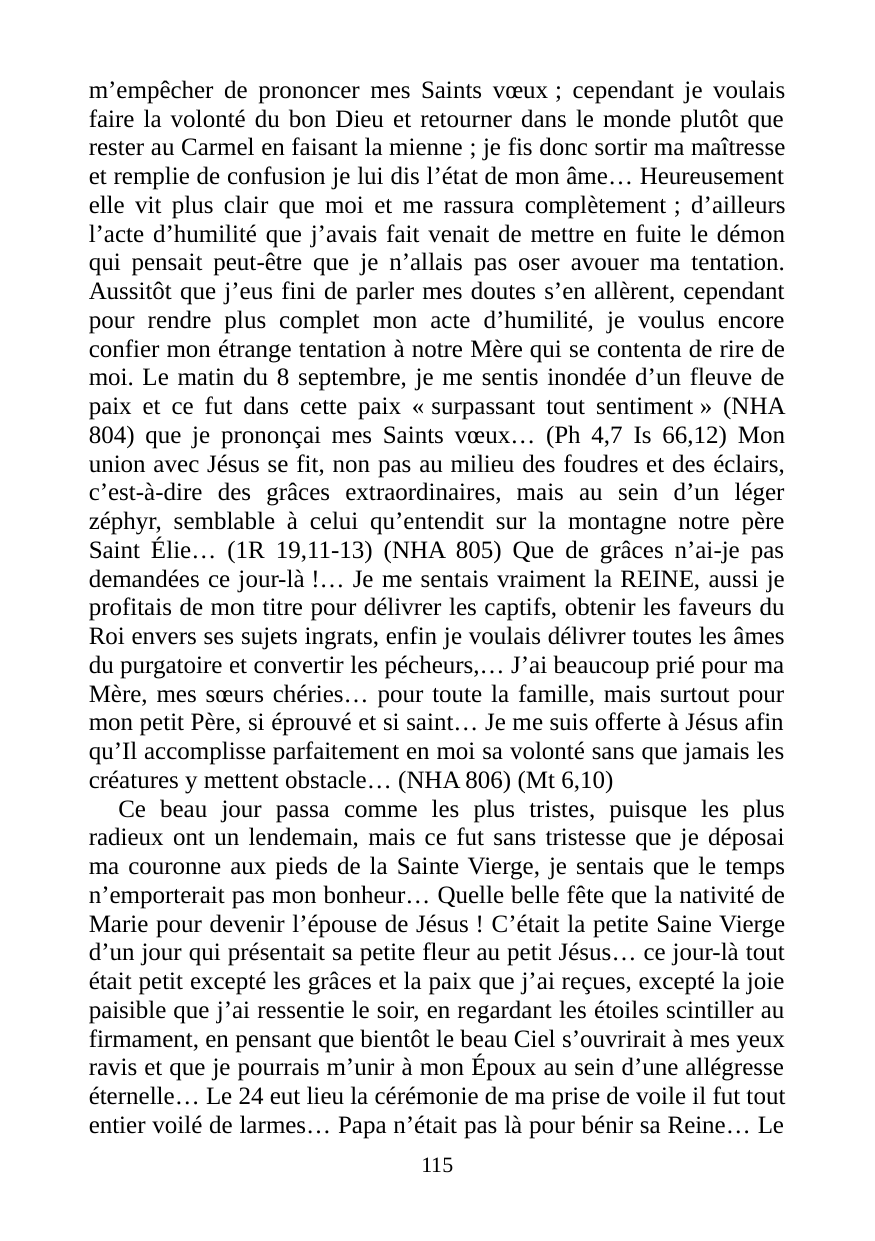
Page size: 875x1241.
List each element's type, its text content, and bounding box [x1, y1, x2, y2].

text m’empêcher de prononcer mes Saints vœux ; cependant je voulais faire la volonté du bon Dieu et retourner dans le monde plutôt que rester au Carmel en faisant la mienne ; je fis donc sortir ma maîtresse et remplie de confusion je lui dis l’état de mon âme… Heureusement elle vit plus clair que moi et me rassura complètement ; d’ailleurs l’acte d’humilité que j’avais fait venait de mettre en fuite le démon qui pensait peut-être que je n’allais pas oser avouer ma tentation. Aussitôt que j’eus fini de parler mes doutes s’en allèrent, cependant pour rendre plus complet mon acte d’humilité, je voulus encore confier mon étrange tentation à notre Mère qui se contenta de rire de moi. Le matin du 8 septembre, je me sentis inondée d’un fleuve de paix et ce fut dans cette paix « surpassant tout sentiment » (NHA 804) que je prononçai mes Saints vœux… (Ph 4,7 Is 66,12) Mon union avec Jésus se fit, non pas au milieu des foudres et des éclairs, c’est-à-dire des grâces extraordinaires, mais au sein d’un léger zéphyr, semblable à celui qu’entendit sur la montagne notre père Saint Élie… (1R 19,11-13) (NHA 805) Que de grâces n’ai-je pas demandées ce jour-là !… Je me sentais vraiment la REINE, aussi je profitais de mon titre pour délivrer les captifs, obtenir les faveurs du Roi envers ses sujets ingrats, enfin je voulais délivrer toutes les âmes du purgatoire et convertir les pécheurs,… J’ai beaucoup prié pour ma Mère, mes sœurs chéries… pour toute la famille, mais surtout pour mon petit Père, si éprouvé et si saint… Je me suis offerte à Jésus afin qu’Il accomplisse parfaitement en moi sa volonté sans que jamais les créatures y mettent obstacle… (NHA 806) (Mt 6,10) [88, 75, 786, 794]
text Ce beau jour passa comme les plus tristes, puisque les plus radieux ont un lendemain, mais ce fut sans tristesse que je déposai ma couronne aux pieds de la Sainte Vierge, je sentais que le temps n’emporterait pas mon bonheur… Quelle belle fête que la nativité de Marie pour devenir l’épouse de Jésus ! C’était la petite Saine Vierge d’un jour qui présentait sa petite fleur au petit Jésus… ce jour-là tout était petit excepté les grâces et la paix que j’ai reçues, excepté la joie paisible que j’ai ressentie le soir, en regardant les étoiles scintiller au firmament, en pensant que bientôt le beau Ciel s’ouvrirait à mes yeux ravis et que je pourrais m’unir à mon Époux au sein d’une allégresse éternelle… Le 24 eut lieu la cérémonie de ma prise de voile il fut tout entier voilé de larmes… Papa n’était pas là pour bénir sa Reine… Le [88, 794, 786, 1139]
